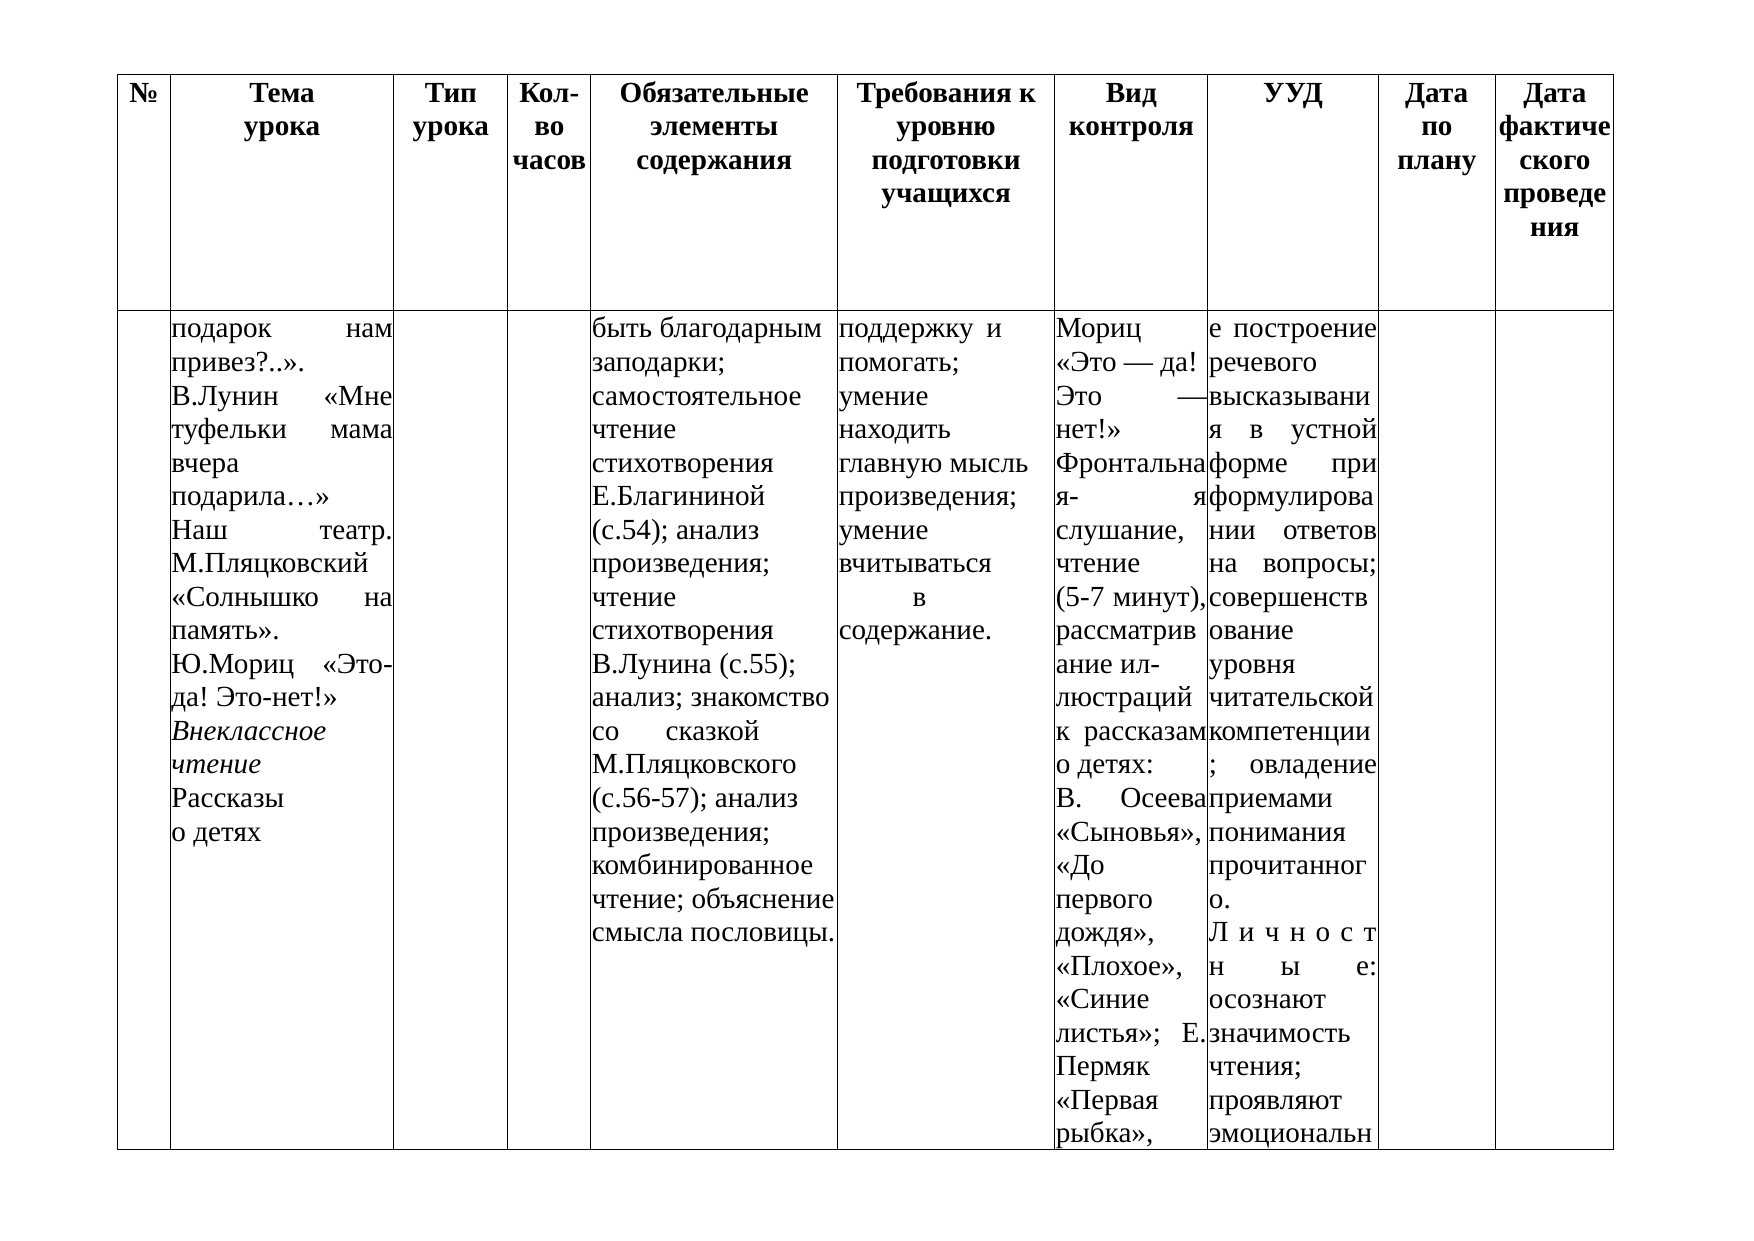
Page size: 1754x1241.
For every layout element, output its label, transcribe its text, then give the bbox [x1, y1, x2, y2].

table_header Кол-во часов [508, 75, 590, 309]
table_header Дата фактического проведения [1496, 75, 1613, 309]
table_cell Мориц «Это — да! Это — нет!» Фронтальная- я слушание, чтение (5-7 минут), рассматривание ил- люстраций к рассказам о детях: В. Осеева «Сыновья», «До первого дождя», «Плохое», «Синие листья»; Е. Пермяк «Первая рыбка», [1055, 311, 1207, 1149]
table_cell подарок нам привез?..». В.Лунин «Мне туфельки мама вчера подарила…» Наш театр. М.Пляцковский «Солнышко на память». Ю.Мориц «Это-да! Это-нет!» Внеклассное чтение Рассказы о детях [171, 311, 393, 1149]
table_header Тип урока [394, 75, 507, 309]
table_header Дата по плану [1379, 75, 1495, 309]
table_cell [118, 311, 170, 1149]
table_cell е построение речевого высказывания в устной форме при формулировании ответов на вопросы; совершенствование уровня читательской компетенции; овладение приемами понимания прочитанного. Л и ч н о с т н ы е: осознают значимость чтения; проявляют эмоциональн [1208, 311, 1378, 1149]
table_header УУД [1208, 75, 1378, 309]
table_cell быть благодарным заподарки; самостоятельное чтение стихотворения Е.Благининой (с.54); анализ произведения; чтение стихотворения В.Лунина (с.55); анализ; знакомство со сказкой М.Пляцковского (с.56-57); анализ произведения; комбинированное чтение; объяснение смысла пословицы. [591, 311, 837, 1149]
table_cell [508, 311, 590, 1149]
table_header № [118, 75, 170, 309]
table_cell [1496, 311, 1613, 1149]
table_cell поддержку и помогать; умение находить главную мысль произведения; умение вчитываться в содержание. [838, 311, 1054, 1149]
table_header Тема урока [171, 75, 393, 309]
table_header Требования к уровню подготовки учащихся [838, 75, 1054, 309]
table_cell [394, 311, 507, 1149]
table_cell [1379, 311, 1495, 1149]
table_header Обязательные элементы содержания [591, 75, 837, 309]
table_header Вид контроля [1055, 75, 1207, 309]
